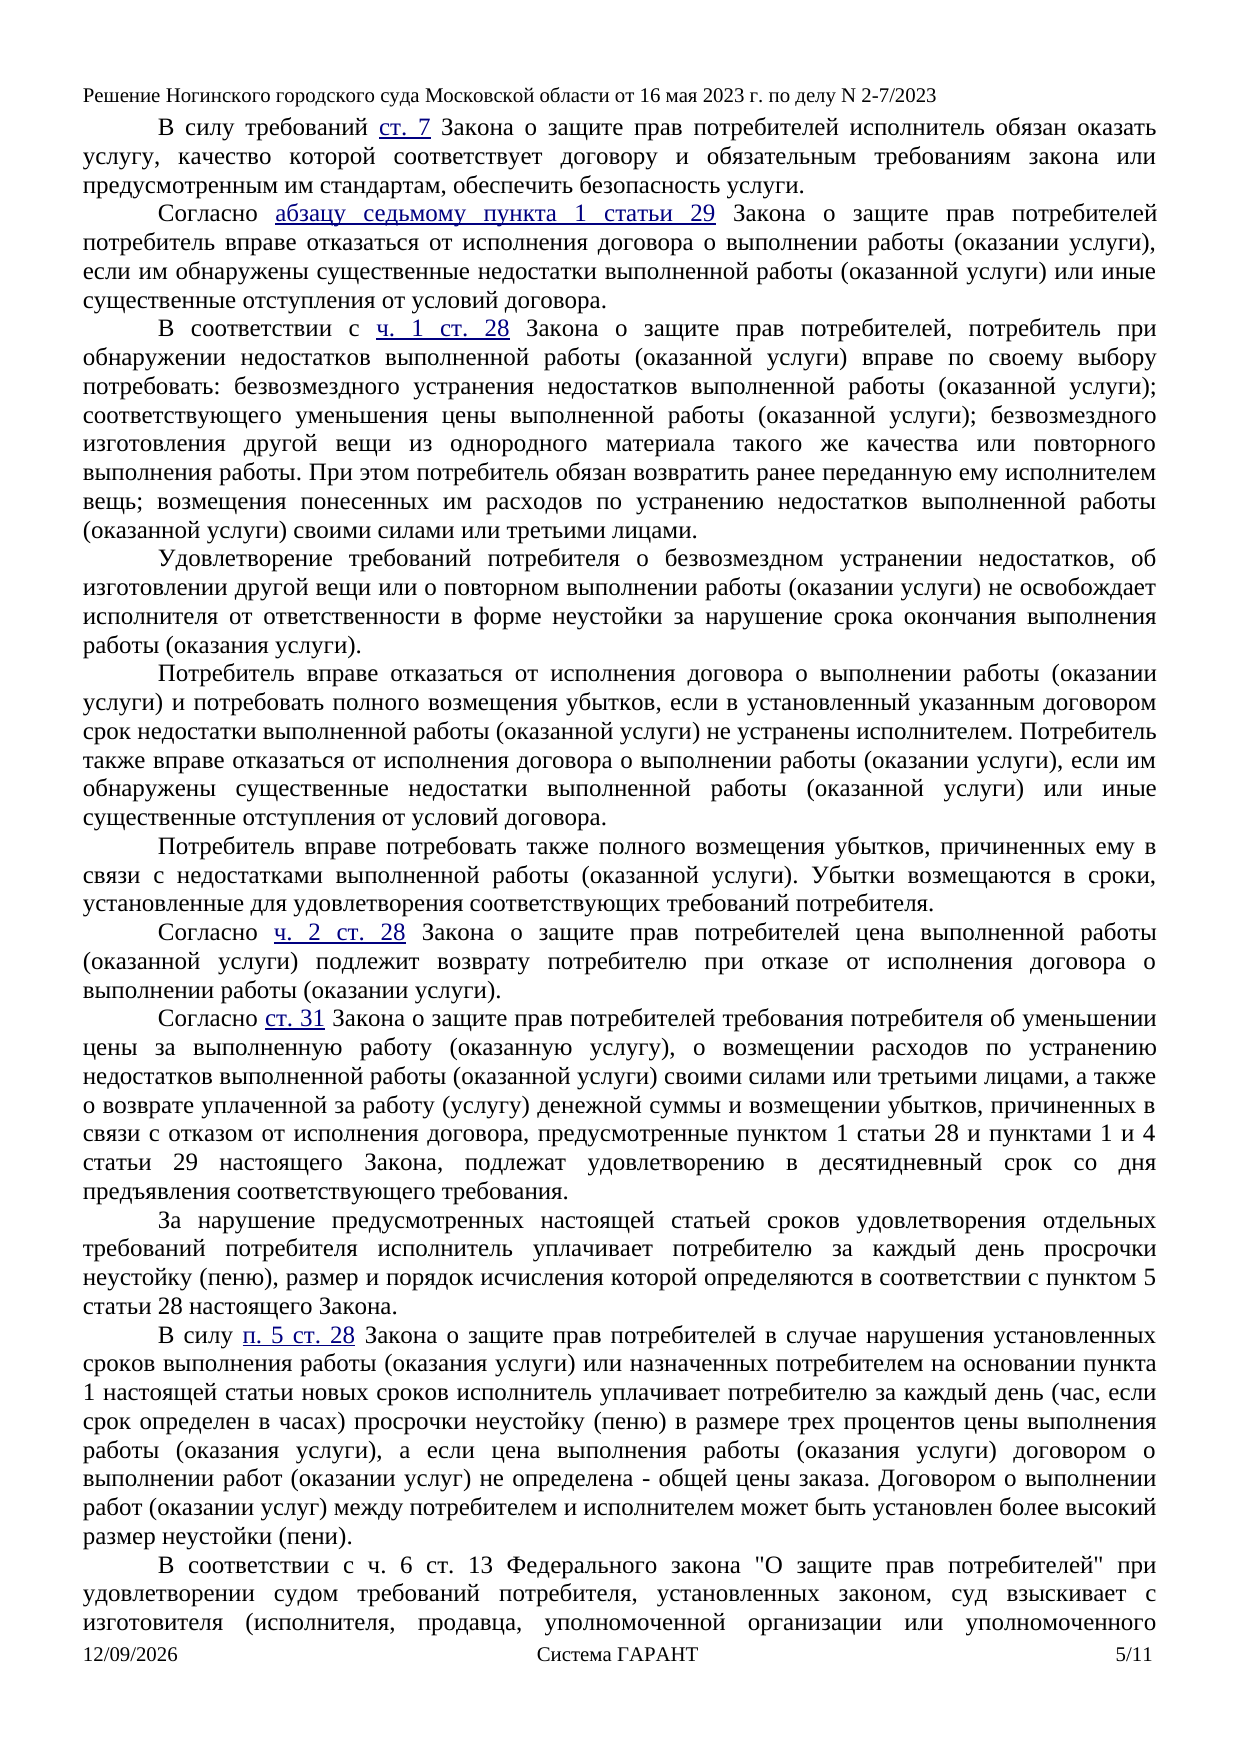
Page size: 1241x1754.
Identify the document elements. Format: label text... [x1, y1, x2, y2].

text В соответствии с ч. 6 ст. 13 Федерального закона "О защите прав потребителей" при удовлетворении судом требований потребителя, установленных законом, суд взыскивает с изготовителя (исполнителя, продавца, уполномоченной организации или уполномоченного [83, 1550, 1157, 1636]
text Потребитель вправе отказаться от исполнения договора о выполнении работы (оказании услуги) и потребовать полного возмещения убытков, если в установленный указанным договором срок недостатки выполненной работы (оказанной услуги) не устранены исполнителем. Потребитель также вправе отказаться от исполнения договора о выполнении работы (оказании услуги), если им обнаружены существенные недостатки выполненной работы (оказанной услуги) или иные существенные отступления от условий договора. [83, 658, 1157, 831]
text В силу требований ст. 7 Закона о защите прав потребителей исполнитель обязан оказать услугу, качество которой соответствует договору и обязательным требованиям закона или предусмотренным им стандартам, обеспечить безопасность услуги. [83, 112, 1157, 198]
text За нарушение предусмотренных настоящей статьей сроков удовлетворения отдельных требований потребителя исполнитель уплачивает потребителю за каждый день просрочки неустойку (пеню), размер и порядок исчисления которой определяются в соответствии с пунктом 5 статьи 28 настоящего Закона. [83, 1205, 1157, 1320]
text Согласно абзацу седьмому пункта 1 статьи 29 Закона о защите прав потребителей потребитель вправе отказаться от исполнения договора о выполнении работы (оказании услуги), если им обнаружены существенные недостатки выполненной работы (оказанной услуги) или иные существенные отступления от условий договора. [83, 198, 1157, 313]
text В силу п. 5 ст. 28 Закона о защите прав потребителей в случае нарушения установленных сроков выполнения работы (оказания услуги) или назначенных потребителем на основании пункта 1 настоящей статьи новых сроков исполнитель уплачивает потребителю за каждый день (час, если срок определен в часах) просрочки неустойку (пеню) в размере трех процентов цены выполнения работы (оказания услуги), а если цена выполнения работы (оказания услуги) договором о выполнении работ (оказании услуг) не определена - общей цены заказа. Договором о выполнении работ (оказании услуг) между потребителем и исполнителем может быть установлен более высокий размер неустойки (пени). [83, 1320, 1157, 1550]
text Потребитель вправе потребовать также полного возмещения убытков, причиненных ему в связи с недостатками выполненной работы (оказанной услуги). Убытки возмещаются в сроки, установленные для удовлетворения соответствующих требований потребителя. [83, 831, 1157, 917]
text Удовлетворение требований потребителя о безвозмездном устранении недостатков, об изготовлении другой вещи или о повторном выполнении работы (оказании услуги) не освобождает исполнителя от ответственности в форме неустойки за нарушение срока окончания выполнения работы (оказания услуги). [83, 543, 1157, 658]
text В соответствии с ч. 1 ст. 28 Закона о защите прав потребителей, потребитель при обнаружении недостатков выполненной работы (оказанной услуги) вправе по своему выбору потребовать: безвозмездного устранения недостатков выполненной работы (оказанной услуги); соответствующего уменьшения цены выполненной работы (оказанной услуги); безвозмездного изготовления другой вещи из однородного материала такого же качества или повторного выполнения работы. При этом потребитель обязан возвратить ранее переданную ему исполнителем вещь; возмещения понесенных им расходов по устранению недостатков выполненной работы (оказанной услуги) своими силами или третьими лицами. [83, 313, 1157, 543]
text Согласно ч. 2 ст. 28 Закона о защите прав потребителей цена выполненной работы (оказанной услуги) подлежит возврату потребителю при отказе от исполнения договора о выполнении работы (оказании услуги). [83, 917, 1157, 1003]
text Согласно ст. 31 Закона о защите прав потребителей требования потребителя об уменьшении цены за выполненную работу (оказанную услугу), о возмещении расходов по устранению недостатков выполненной работы (оказанной услуги) своими силами или третьими лицами, а также о возврате уплаченной за работу (услугу) денежной суммы и возмещении убытков, причиненных в связи с отказом от исполнения договора, предусмотренные пунктом 1 статьи 28 и пунктами 1 и 4 статьи 29 настоящего Закона, подлежат удовлетворению в десятидневный срок со дня предъявления соответствующего требования. [83, 1003, 1157, 1205]
